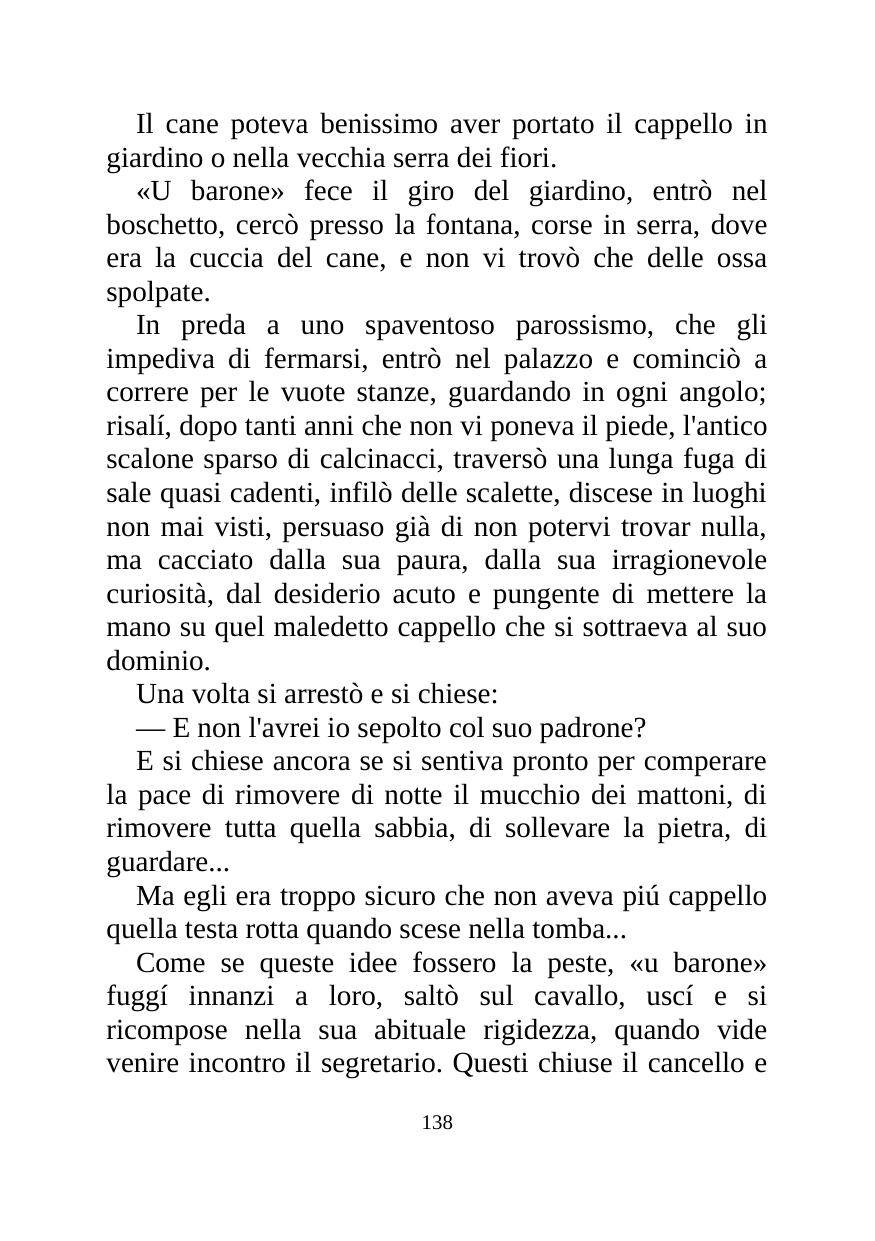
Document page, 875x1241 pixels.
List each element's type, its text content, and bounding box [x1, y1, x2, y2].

text Una volta si arrestò e si chiese: [106, 676, 768, 710]
text «U barone» fece il giro del giardino, entrò nel boschetto, cercò presso la fontana, corse in serra, dove era la cuccia del cane, e non vi trovò che delle ossa spolpate. [106, 173, 768, 307]
text Come se queste idee fossero la peste, «u barone» fuggí innanzi a loro, saltò sul cavallo, uscí e si ricompose nella sua abituale rigidezza, quando vide venire incontro il segretario. Questi chiuse il cancello e [106, 945, 768, 1079]
text In preda a uno spaventoso parossismo, che gli impediva di fermarsi, entrò nel palazzo e cominciò a correre per le vuote stanze, guardando in ogni angolo; risalí, dopo tanti anni che non vi poneva il piede, l'antico scalone sparso di calcinacci, traversò una lunga fuga di sale quasi cadenti, infilò delle scalette, discese in luoghi non mai visti, persuaso già di non potervi trovar nulla, ma cacciato dalla sua paura, dalla sua irragionevole curiosità, dal desiderio acuto e pungente di mettere la mano su quel maledetto cappello che si sottraeva al suo dominio. [106, 307, 768, 676]
text — E non l'avrei io sepolto col suo padrone? [106, 710, 768, 743]
text Ma egli era troppo sicuro che non aveva piú cappello quella testa rotta quando scese nella tomba... [106, 878, 768, 945]
text Il cane poteva benissimo aver portato il cappello in giardino o nella vecchia serra dei fiori. [106, 106, 768, 173]
text E si chiese ancora se si sentiva pronto per comperare la pace di rimovere di notte il mucchio dei mattoni, di rimovere tutta quella sabbia, di sollevare la pietra, di guardare... [106, 743, 768, 878]
